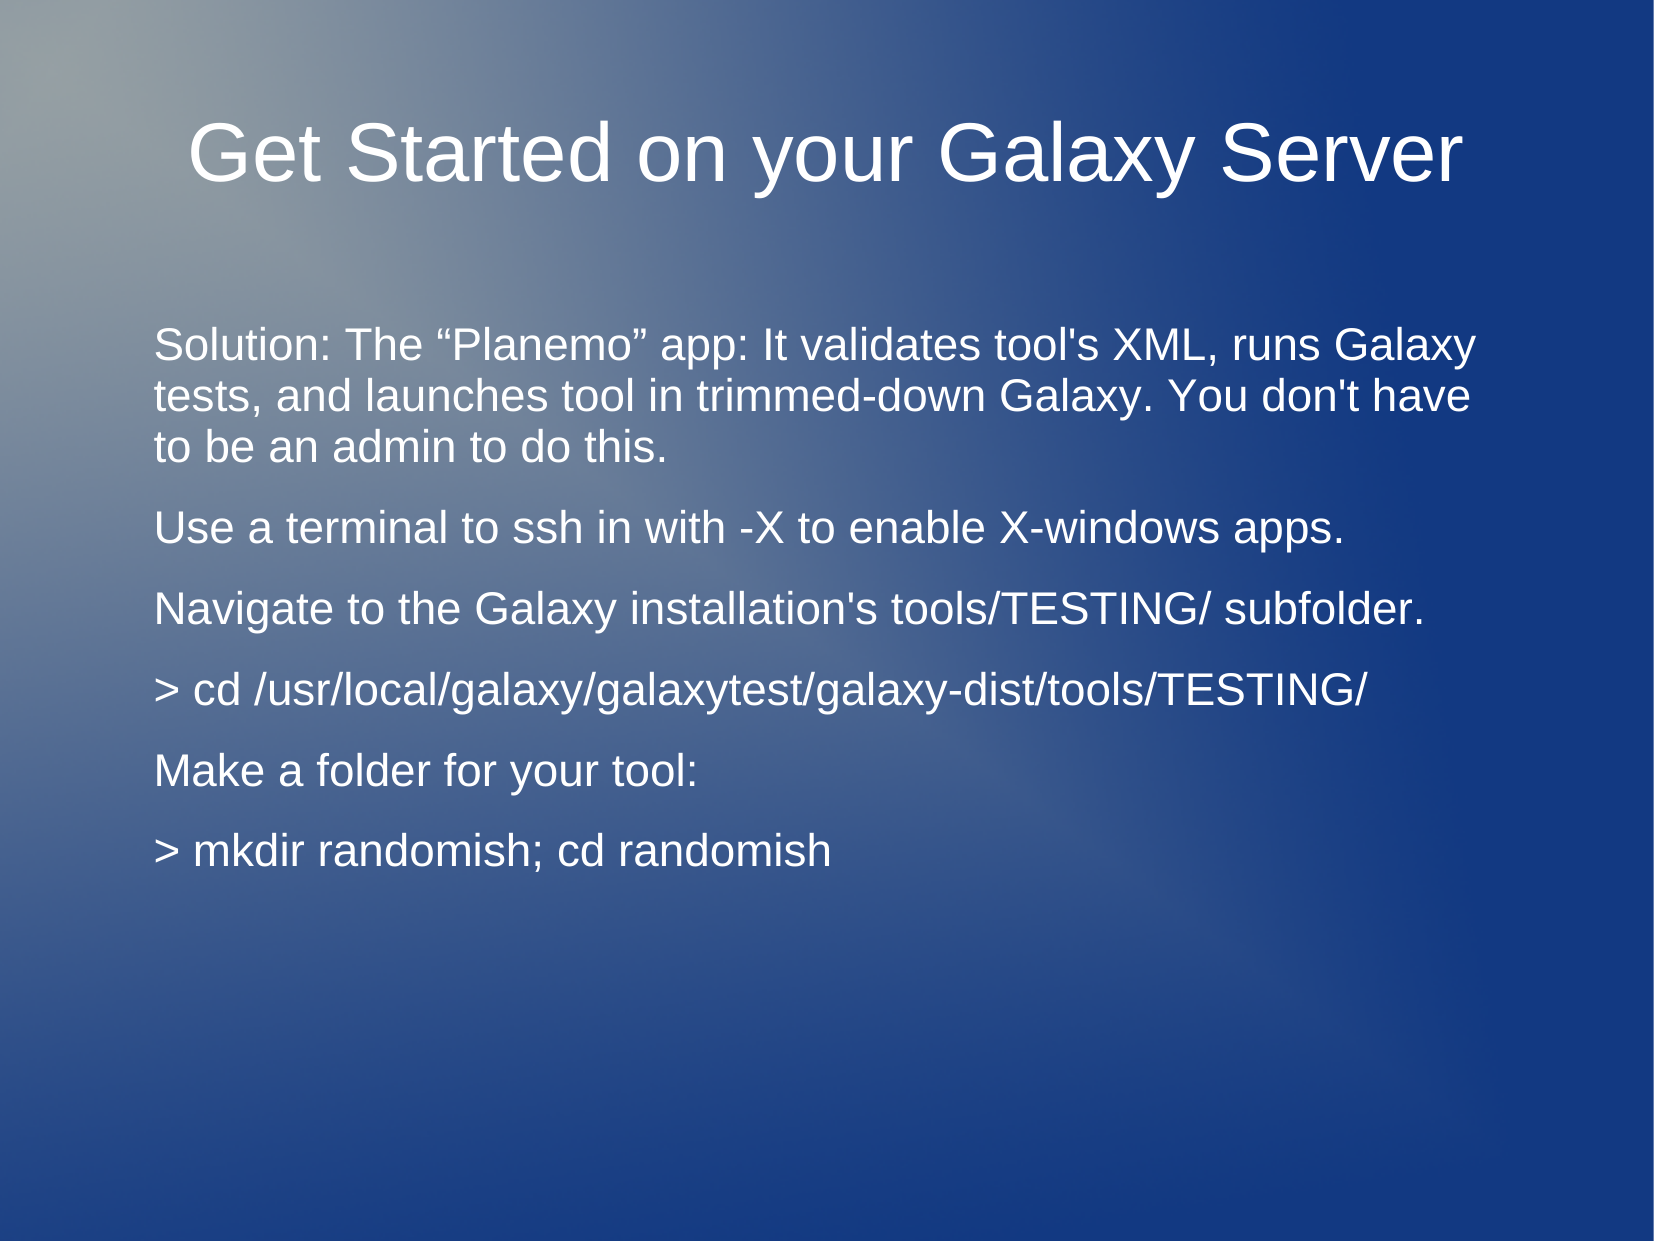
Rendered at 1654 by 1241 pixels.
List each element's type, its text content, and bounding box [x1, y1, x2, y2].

picture [0, 0, 1654, 1241]
list Solution: The “Planemo” app: It validates tool's XML, runs Galaxy tests, and launches tool in trimmed-down Galaxy. You don't have to be an admin to do this. Use a terminal to ssh in with -X to enable X-windows apps. Navigate to the Galaxy installation's tools/TESTING/ subfolder. > cd /usr/local/galaxy/galaxytest/galaxy-dist/tools/TESTING/ Make a folder for your tool: > mkdir randomish; cd randomish [153, 318, 1512, 1113]
title Get Started on your Galaxy Server [82, 49, 1571, 257]
